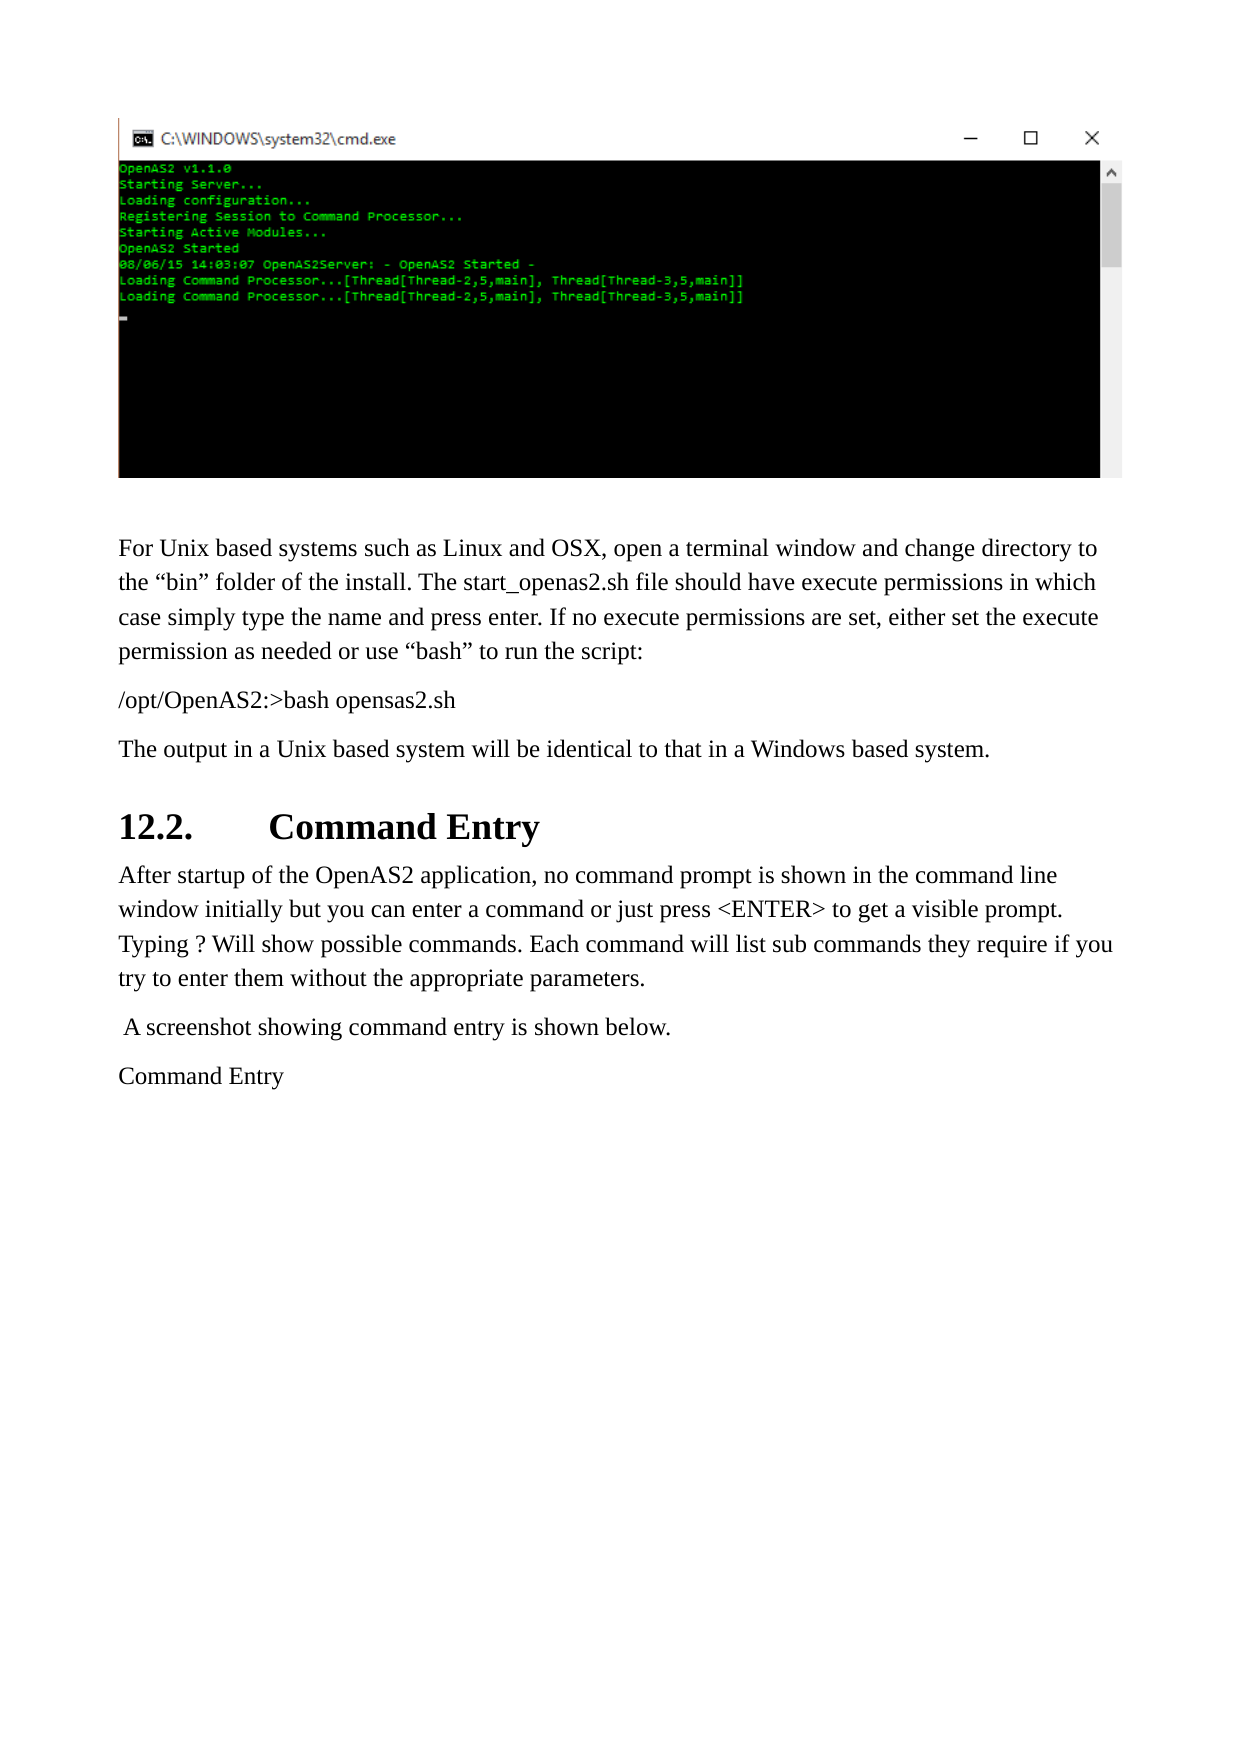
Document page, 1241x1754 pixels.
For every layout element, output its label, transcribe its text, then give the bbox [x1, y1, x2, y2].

text A screenshot showing command entry is shown below. [118, 1012, 1122, 1041]
text The output in a Unix based system will be identical to that in a Windows based system. [118, 734, 1122, 763]
picture [118, 118, 1123, 478]
text /opt/OpenAS2:>bash opensas2.sh [118, 685, 1122, 714]
text After startup of the OpenAS2 application, no command prompt is shown in the command line window initially but you can enter a command or just press <ENTER> to get a visible prompt. Typing ? Will show possible commands. Each command will list sub commands they require if you try to enter them without the appropriate parameters. [118, 860, 1122, 992]
text Command Entry [118, 1061, 1122, 1090]
subtitle Command Entry [118, 804, 1122, 847]
text For Unix based systems such as Linux and OSX, open a terminal window and change directory to the “bin” folder of the install. The start_openas2.sh file should have execute permissions in which case simply type the name and press enter. If no execute permissions are set, either set the execute permission as needed or use “bash” to run the script: [118, 533, 1122, 665]
